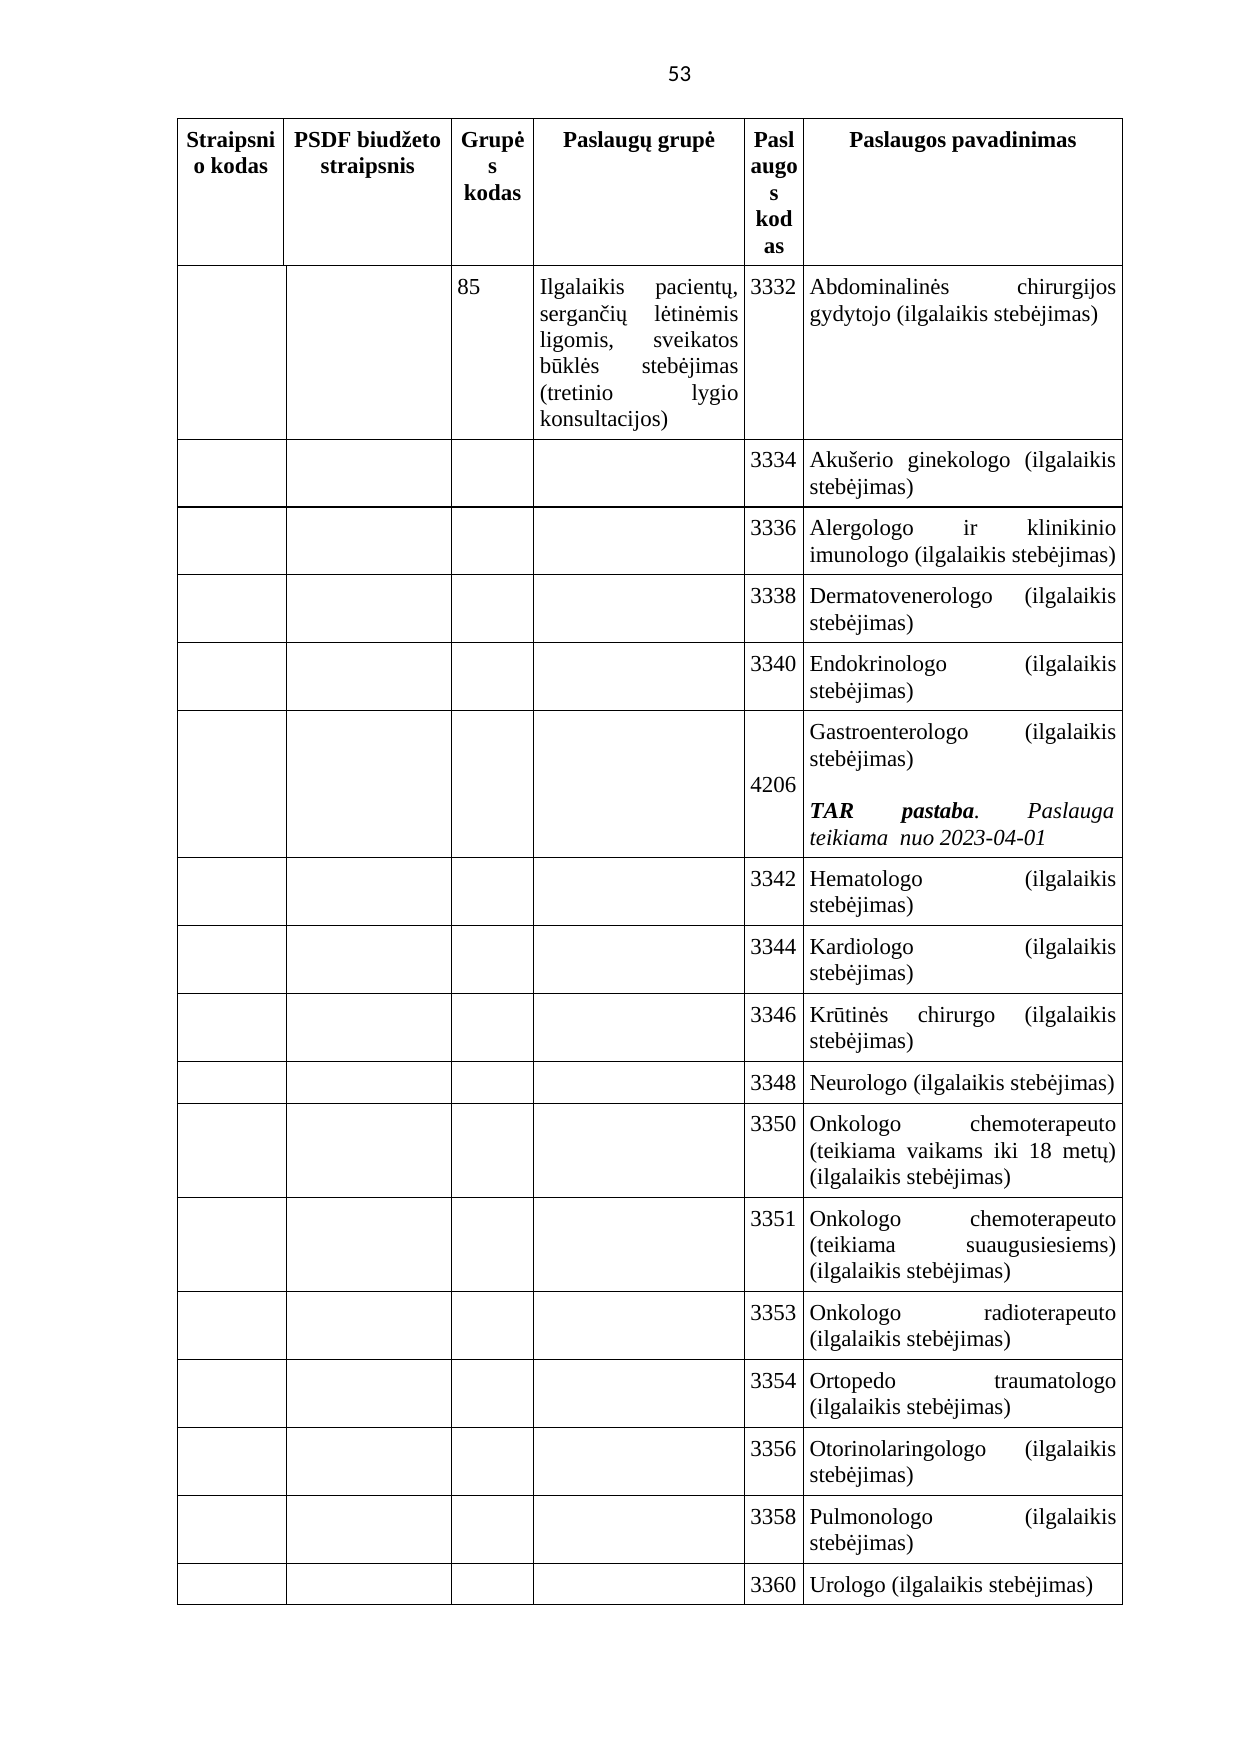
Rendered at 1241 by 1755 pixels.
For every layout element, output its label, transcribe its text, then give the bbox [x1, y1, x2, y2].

table_cell [452, 994, 533, 1061]
table_cell [534, 643, 744, 710]
table_cell [534, 994, 744, 1061]
table_cell 3346 [745, 994, 803, 1061]
table_cell [178, 508, 286, 574]
table_cell [287, 266, 451, 438]
table_cell Gastroenterologo (ilgalaikis stebėjimas) TAR pastaba. Paslauga teikiama nuo 2023-04-01 [804, 711, 1122, 857]
table_cell Hematologo (ilgalaikis stebėjimas) [804, 858, 1122, 925]
table_cell [452, 440, 533, 506]
table_cell [452, 1428, 533, 1495]
table_cell [178, 1360, 286, 1427]
table_cell [287, 858, 451, 925]
table_cell 4206 [745, 711, 803, 857]
table_cell Ilgalaikis pacientų, sergančių lėtinėmis ligomis, sveikatos būklės stebėjimas (tretinio lygio konsultacijos) [534, 266, 744, 438]
table_cell [534, 1496, 744, 1563]
table_cell Onkologo radioterapeuto (ilgalaikis stebėjimas) [804, 1292, 1122, 1359]
table_cell Kardiologo (ilgalaikis stebėjimas) [804, 926, 1122, 993]
table_cell 3338 [745, 575, 803, 642]
table_cell Neurologo (ilgalaikis stebėjimas) [804, 1062, 1122, 1102]
table_cell [287, 926, 451, 993]
table_cell [178, 1062, 286, 1102]
table_cell Alergologo ir klinikinio imunologo (ilgalaikis stebėjimas) [804, 508, 1122, 574]
table_cell 3350 [745, 1104, 803, 1197]
table_cell [178, 926, 286, 993]
table_cell [452, 1292, 533, 1359]
table_cell [287, 994, 451, 1061]
table_cell [287, 1360, 451, 1427]
table_cell [178, 1292, 286, 1359]
table_header Straipsnio kodas [178, 119, 283, 265]
table_header Paslaugų grupė [534, 119, 744, 265]
table_cell [534, 1062, 744, 1102]
table_cell Otorinolaringologo (ilgalaikis stebėjimas) [804, 1428, 1122, 1495]
table_cell [178, 643, 286, 710]
table_cell [534, 1198, 744, 1291]
table_cell [452, 643, 533, 710]
table_cell 3360 [745, 1564, 803, 1604]
table_cell 3342 [745, 858, 803, 925]
table_cell [534, 575, 744, 642]
table_cell Akušerio ginekologo (ilgalaikis stebėjimas) [804, 440, 1122, 506]
table_header Paslaugos kodas [745, 119, 803, 265]
table_cell [287, 1062, 451, 1102]
table_cell Urologo (ilgalaikis stebėjimas) [804, 1564, 1122, 1604]
table_cell [178, 1198, 286, 1291]
table_cell [534, 858, 744, 925]
table_cell [452, 1496, 533, 1563]
table_cell [178, 1428, 286, 1495]
table_cell [287, 1428, 451, 1495]
table_cell [452, 858, 533, 925]
table_cell 3358 [745, 1496, 803, 1563]
table_cell [534, 711, 744, 857]
table_cell [534, 1360, 744, 1427]
table_cell [178, 1564, 286, 1604]
table_cell [178, 440, 286, 506]
table_cell [178, 858, 286, 925]
table_cell [452, 1198, 533, 1291]
table_cell [452, 926, 533, 993]
table_cell [287, 508, 451, 574]
table_cell Endokrinologo (ilgalaikis stebėjimas) [804, 643, 1122, 710]
table_cell [452, 1062, 533, 1102]
table_cell Ortopedo traumatologo (ilgalaikis stebėjimas) [804, 1360, 1122, 1427]
table_cell [178, 1104, 286, 1197]
table_cell [452, 1104, 533, 1197]
table_cell [534, 1292, 744, 1359]
table_cell 3348 [745, 1062, 803, 1102]
table_cell 3340 [745, 643, 803, 710]
table_cell [534, 508, 744, 574]
table_cell [287, 643, 451, 710]
table_cell [452, 1564, 533, 1604]
table_cell [178, 711, 286, 857]
table_cell Onkologo chemoterapeuto (teikiama suaugusiesiems) (ilgalaikis stebėjimas) [804, 1198, 1122, 1291]
table_cell [178, 266, 286, 438]
table_cell [287, 1496, 451, 1563]
table_cell [287, 440, 451, 506]
table_cell [534, 1428, 744, 1495]
table_cell 3351 [745, 1198, 803, 1291]
table_cell [178, 994, 286, 1061]
table_cell [287, 575, 451, 642]
table_cell [452, 575, 533, 642]
table_cell Abdominalinės chirurgijos gydytojo (ilgalaikis stebėjimas) [804, 266, 1122, 438]
table_cell [287, 711, 451, 857]
table_cell [287, 1292, 451, 1359]
table_header Paslaugos pavadinimas [804, 119, 1122, 265]
table_cell 3336 [745, 508, 803, 574]
table_cell [534, 1564, 744, 1604]
table_cell [287, 1564, 451, 1604]
table_cell 3332 [745, 266, 803, 438]
table_cell [534, 1104, 744, 1197]
table_cell [178, 1496, 286, 1563]
table_cell 85 [452, 266, 533, 438]
table_cell 3353 [745, 1292, 803, 1359]
table_cell Onkologo chemoterapeuto (teikiama vaikams iki 18 metų) (ilgalaikis stebėjimas) [804, 1104, 1122, 1197]
table_header PSDF biudžeto straipsnis [284, 119, 451, 265]
table_cell [287, 1104, 451, 1197]
table_cell Pulmonologo (ilgalaikis stebėjimas) [804, 1496, 1122, 1563]
table_cell 3356 [745, 1428, 803, 1495]
table_cell 3344 [745, 926, 803, 993]
table_cell 3334 [745, 440, 803, 506]
table_cell [534, 926, 744, 993]
table_cell [287, 1198, 451, 1291]
table_cell [452, 1360, 533, 1427]
table_cell [534, 440, 744, 506]
table_cell [452, 508, 533, 574]
table_cell [178, 575, 286, 642]
table_cell Dermatovenerologo (ilgalaikis stebėjimas) [804, 575, 1122, 642]
table_header Grupės kodas [452, 119, 533, 265]
table_cell Krūtinės chirurgo (ilgalaikis stebėjimas) [804, 994, 1122, 1061]
table_cell [452, 711, 533, 857]
table_cell 3354 [745, 1360, 803, 1427]
